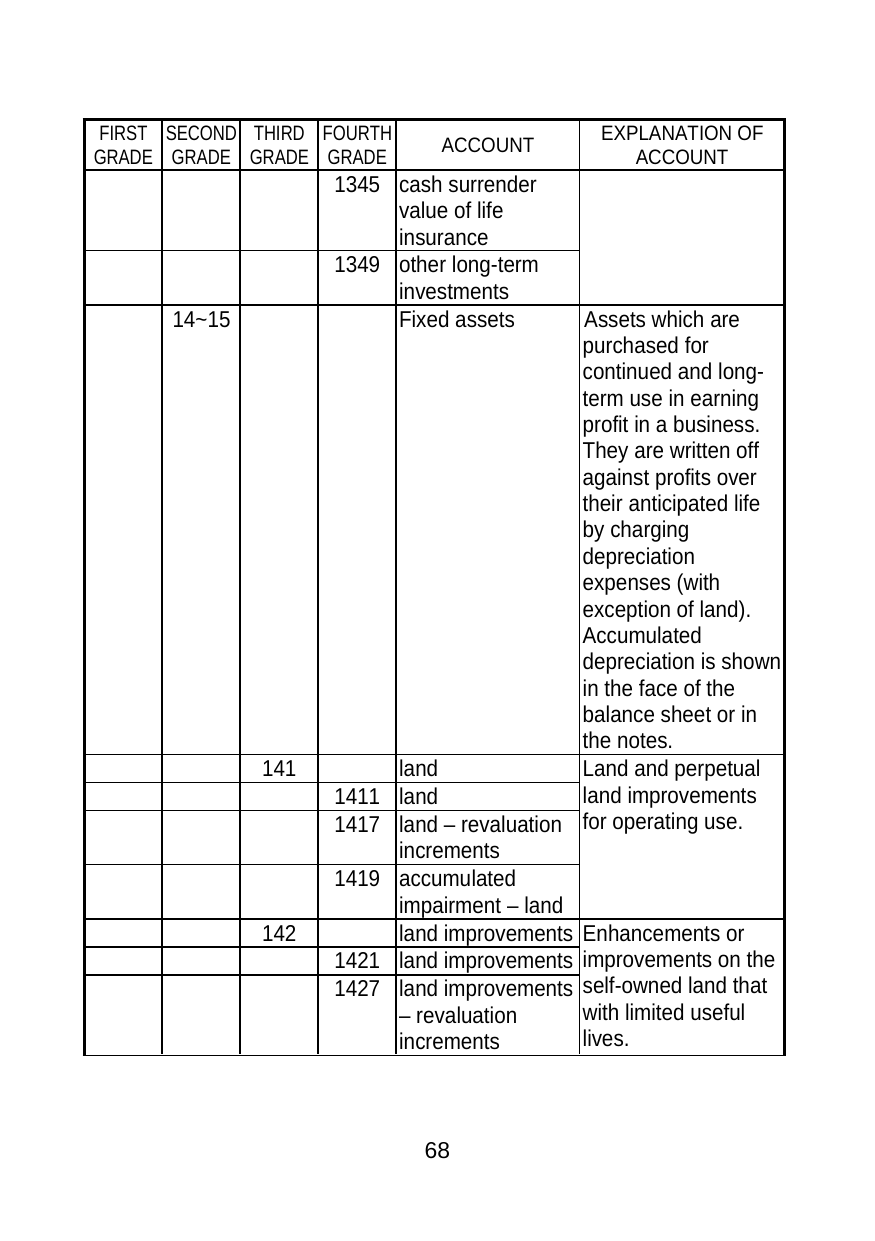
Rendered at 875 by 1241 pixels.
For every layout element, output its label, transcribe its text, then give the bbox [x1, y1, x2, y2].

table_cell [163, 251, 239, 304]
table_cell [241, 171, 317, 250]
table_header account [397, 121, 579, 169]
table_cell Land and perpetual land improvements for operating use. [580, 755, 783, 918]
table_cell [86, 865, 161, 918]
table_cell 1411 [319, 783, 395, 809]
table_cell [163, 948, 239, 974]
table_cell [163, 976, 239, 1054]
table_cell [163, 755, 239, 782]
table_cell land [397, 755, 579, 782]
table_cell 1427 [319, 976, 395, 1054]
table_cell [86, 976, 161, 1054]
table_cell 1345 [319, 171, 395, 250]
table_header FOURTH grade [319, 121, 395, 169]
table_cell [241, 948, 317, 974]
table_cell accumulated impairment – land [397, 865, 579, 918]
table_cell [241, 976, 317, 1054]
table_header EXPLANATION OF aCCOUNT [580, 121, 783, 169]
table_cell [580, 171, 783, 304]
table_cell [241, 251, 317, 304]
table_header first grade [86, 121, 161, 169]
table_cell 1349 [319, 251, 395, 304]
table_cell land improvements [397, 948, 579, 974]
table_cell [319, 920, 395, 946]
table_cell [163, 920, 239, 946]
table_cell [163, 783, 239, 809]
table_cell cash surrender value of life insurance [397, 171, 579, 250]
table_cell Enhancements or improvements on the self-owned land that with limited useful lives. [580, 920, 783, 1054]
table_cell [319, 306, 395, 754]
table_cell [319, 755, 395, 782]
table_cell 142 [241, 920, 317, 946]
table_cell [86, 783, 161, 809]
table_cell 1417 [319, 811, 395, 864]
table_cell 1421 [319, 948, 395, 974]
table_cell [86, 920, 161, 946]
table_cell 1419 [319, 865, 395, 918]
table_header THIRD grade [241, 121, 317, 169]
table_header seCOND grade [163, 121, 239, 169]
table_cell [241, 783, 317, 809]
table_cell [86, 251, 161, 304]
table_cell 141 [241, 755, 317, 782]
table_cell land improvements – revaluation increments [397, 976, 579, 1054]
table_cell land [397, 783, 579, 809]
table_cell other long-term investments [397, 251, 579, 304]
table_cell [86, 755, 161, 782]
table_cell [163, 171, 239, 250]
table_cell Assets which are purchased for continued and long-term use in earning profit in a business. They are written off against profits over their anticipated life by charging depreciation expenses (with exception of land). Accumulated depreciation is shown in the face of the balance sheet or in the notes. [580, 306, 783, 754]
table_cell [241, 865, 317, 918]
table_cell [86, 306, 161, 754]
table_cell [86, 811, 161, 864]
table_cell [86, 171, 161, 250]
table_cell land – revaluation increments [397, 811, 579, 864]
table_cell Fixed assets [397, 306, 579, 754]
table_cell [241, 306, 317, 754]
table_cell [86, 948, 161, 974]
table_cell 14~15 [163, 306, 239, 754]
table_cell land improvements [397, 920, 579, 946]
table_cell [241, 811, 317, 864]
table_cell [163, 811, 239, 864]
table_cell [163, 865, 239, 918]
